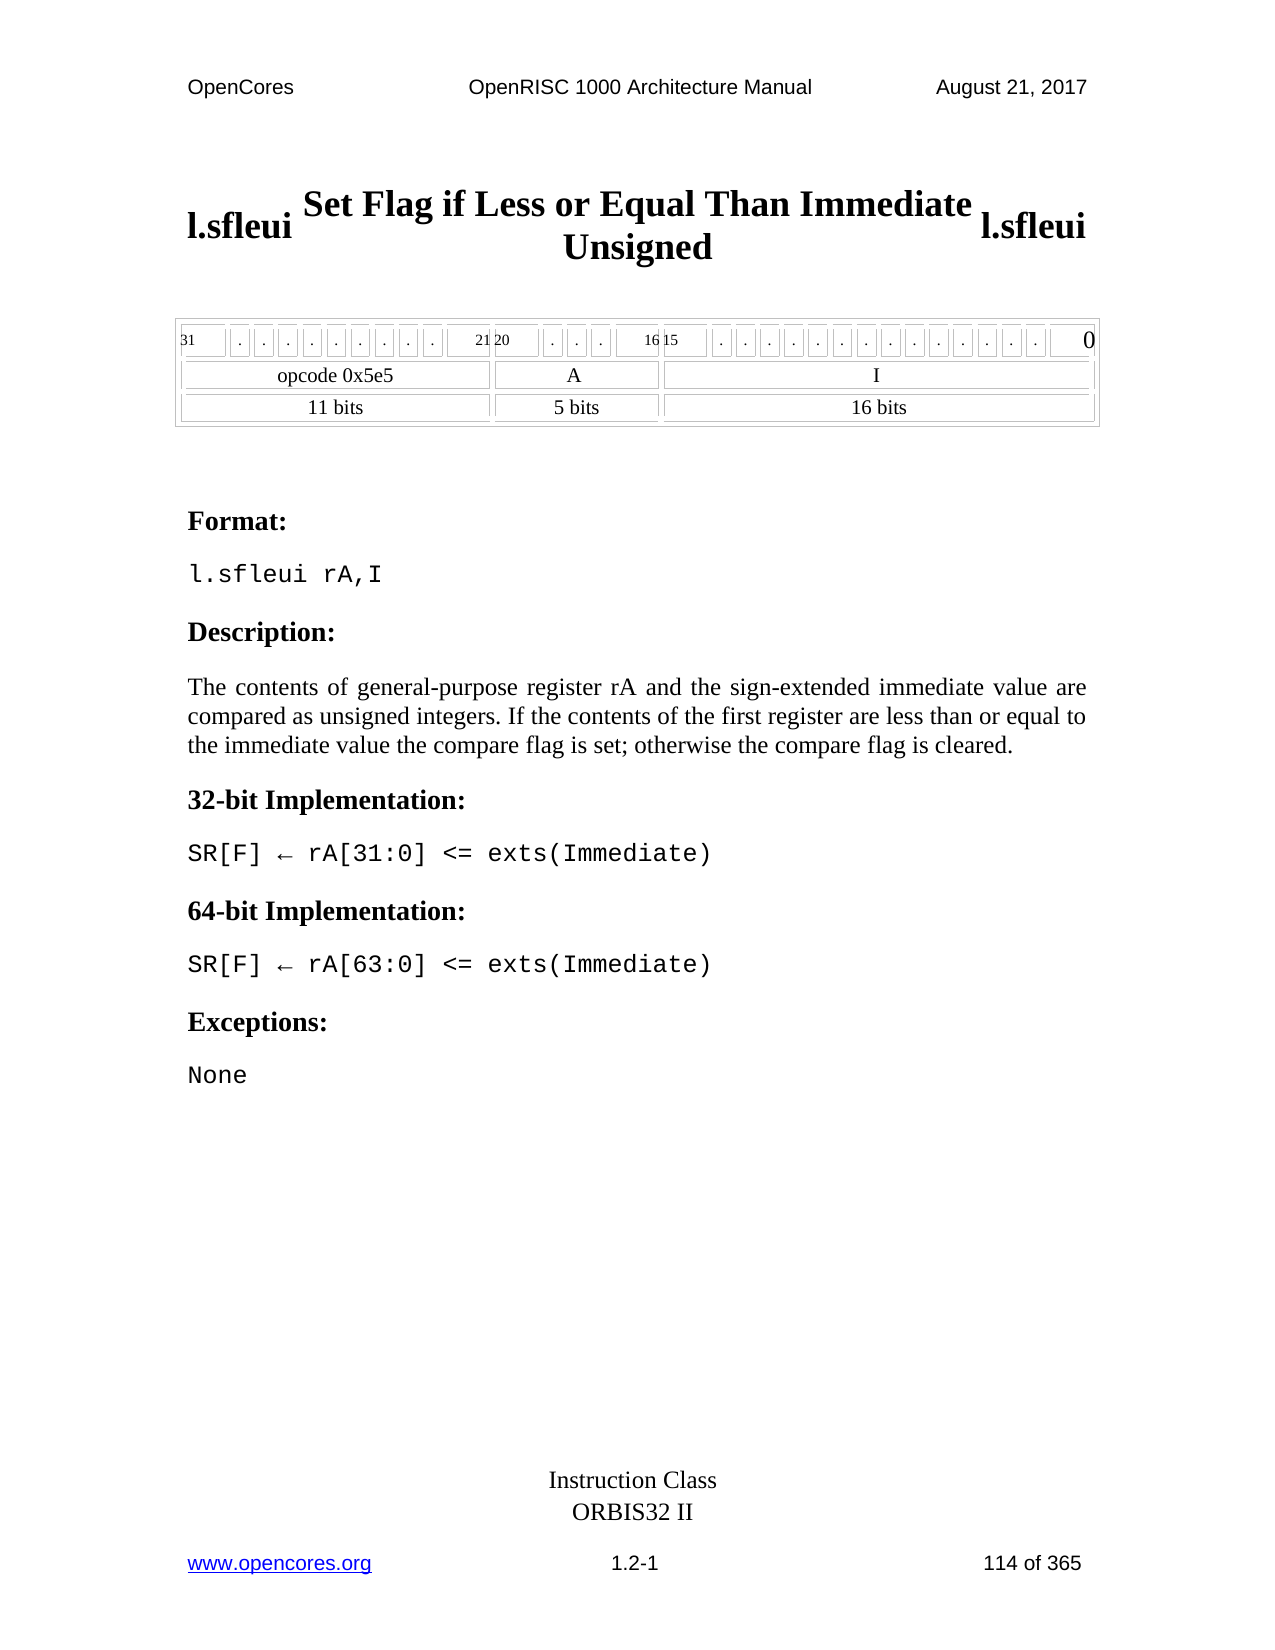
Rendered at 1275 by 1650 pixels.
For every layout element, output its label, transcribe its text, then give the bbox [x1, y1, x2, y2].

text Format: [187, 504, 1087, 536]
text Exceptions: [187, 1005, 1087, 1037]
text SR[F] ← rA[63:0] <= exts(Immediate) [187, 952, 1087, 980]
text 32-bit Implementation: [187, 783, 1087, 816]
text Description: [187, 615, 1087, 647]
text The contents of general-purpose register rA and the sign-extended immediate value are compared as unsigned integers. If the contents of the first register are less than or equal to the immediate value the compare flag is set; otherwise the compare flag is cleared. [187, 672, 1087, 758]
text None [187, 1062, 1087, 1091]
text SR[F] ← rA[31:0] <= exts(Immediate) [187, 841, 1087, 869]
text 64-bit Implementation: [187, 894, 1087, 927]
text l.sfleui rA,I [187, 561, 1087, 590]
